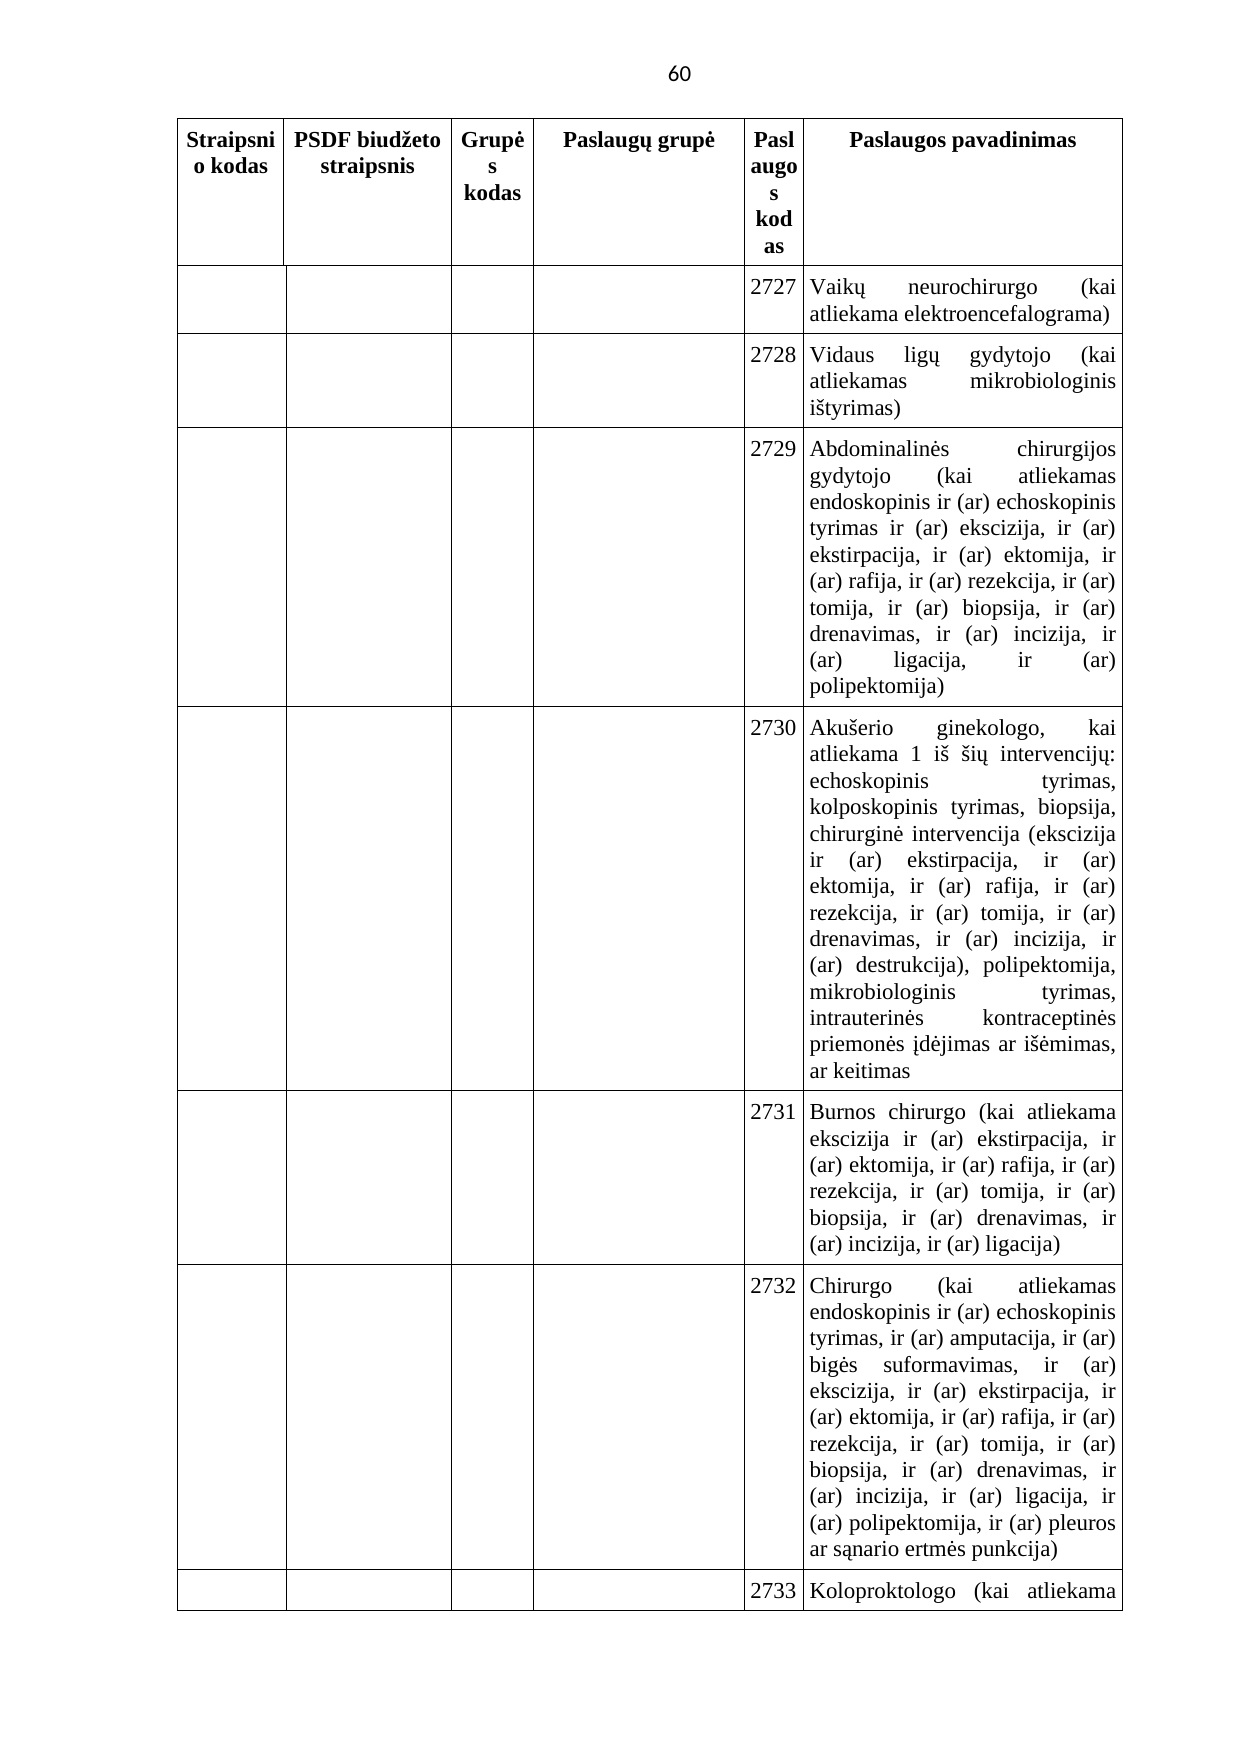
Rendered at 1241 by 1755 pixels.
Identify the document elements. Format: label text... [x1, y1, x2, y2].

table_cell [287, 707, 451, 1090]
table_cell [178, 266, 286, 333]
table_cell [452, 707, 533, 1090]
table_cell [534, 707, 744, 1090]
table_cell 2733 [745, 1570, 803, 1610]
table_cell [534, 1091, 744, 1263]
table_header PSDF biudžeto straipsnis [284, 119, 451, 265]
table_cell [534, 428, 744, 706]
table_cell Chirurgo (kai atliekamas endoskopinis ir (ar) echoskopinis tyrimas, ir (ar) amputacija, ir (ar) bigės suformavimas, ir (ar) ekscizija, ir (ar) ekstirpacija, ir (ar) ektomija, ir (ar) rafija, ir (ar) rezekcija, ir (ar) tomija, ir (ar) biopsija, ir (ar) drenavimas, ir (ar) incizija, ir (ar) ligacija, ir (ar) polipektomija, ir (ar) pleuros ar sąnario ertmės punkcija) [804, 1265, 1122, 1569]
table_cell [287, 1570, 451, 1610]
table_cell 2727 [745, 266, 803, 333]
table_cell [287, 1265, 451, 1569]
table_cell [178, 1265, 286, 1569]
table_cell [534, 1570, 744, 1610]
table_cell 2729 [745, 428, 803, 706]
table_cell [178, 707, 286, 1090]
table_cell Akušerio ginekologo, kai atliekama 1 iš šių intervencijų: echoskopinis tyrimas, kolposkopinis tyrimas, biopsija, chirurginė intervencija (ekscizija ir (ar) ekstirpacija, ir (ar) ektomija, ir (ar) rafija, ir (ar) rezekcija, ir (ar) tomija, ir (ar) drenavimas, ir (ar) incizija, ir (ar) destrukcija), polipektomija, mikrobiologinis tyrimas, intrauterinės kontraceptinės priemonės įdėjimas ar išėmimas, ar keitimas [804, 707, 1122, 1090]
table_cell [178, 334, 286, 427]
table_cell 2728 [745, 334, 803, 427]
table_cell [534, 266, 744, 333]
table_cell 2731 [745, 1091, 803, 1263]
table_cell 2732 [745, 1265, 803, 1569]
table_cell [534, 1265, 744, 1569]
table_header Paslaugos pavadinimas [804, 119, 1122, 265]
table_header Straipsnio kodas [178, 119, 283, 265]
table_cell [287, 1091, 451, 1263]
table_cell [534, 334, 744, 427]
table_cell Vidaus ligų gydytojo (kai atliekamas mikrobiologinis ištyrimas) [804, 334, 1122, 427]
table_cell [287, 428, 451, 706]
table_cell [287, 266, 451, 333]
table_cell [452, 266, 533, 333]
table_header Paslaugų grupė [534, 119, 744, 265]
table_cell [452, 428, 533, 706]
table_cell [452, 1091, 533, 1263]
table_cell [287, 334, 451, 427]
table_cell [452, 334, 533, 427]
table_cell Vaikų neurochirurgo (kai atliekama elektroencefalograma) [804, 266, 1122, 333]
table_cell [178, 1091, 286, 1263]
table_header Paslaugos kodas [745, 119, 803, 265]
table_cell [178, 428, 286, 706]
table_cell Koloproktologo (kai atliekama [804, 1570, 1122, 1610]
table_cell [178, 1570, 286, 1610]
table_cell Burnos chirurgo (kai atliekama ekscizija ir (ar) ekstirpacija, ir (ar) ektomija, ir (ar) rafija, ir (ar) rezekcija, ir (ar) tomija, ir (ar) biopsija, ir (ar) drenavimas, ir (ar) incizija, ir (ar) ligacija) [804, 1091, 1122, 1263]
table_header Grupės kodas [452, 119, 533, 265]
table_cell [452, 1570, 533, 1610]
table_cell 2730 [745, 707, 803, 1090]
table_cell [452, 1265, 533, 1569]
table_cell Abdominalinės chirurgijos gydytojo (kai atliekamas endoskopinis ir (ar) echoskopinis tyrimas ir (ar) ekscizija, ir (ar) ekstirpacija, ir (ar) ektomija, ir (ar) rafija, ir (ar) rezekcija, ir (ar) tomija, ir (ar) biopsija, ir (ar) drenavimas, ir (ar) incizija, ir (ar) ligacija, ir (ar) polipektomija) [804, 428, 1122, 706]
